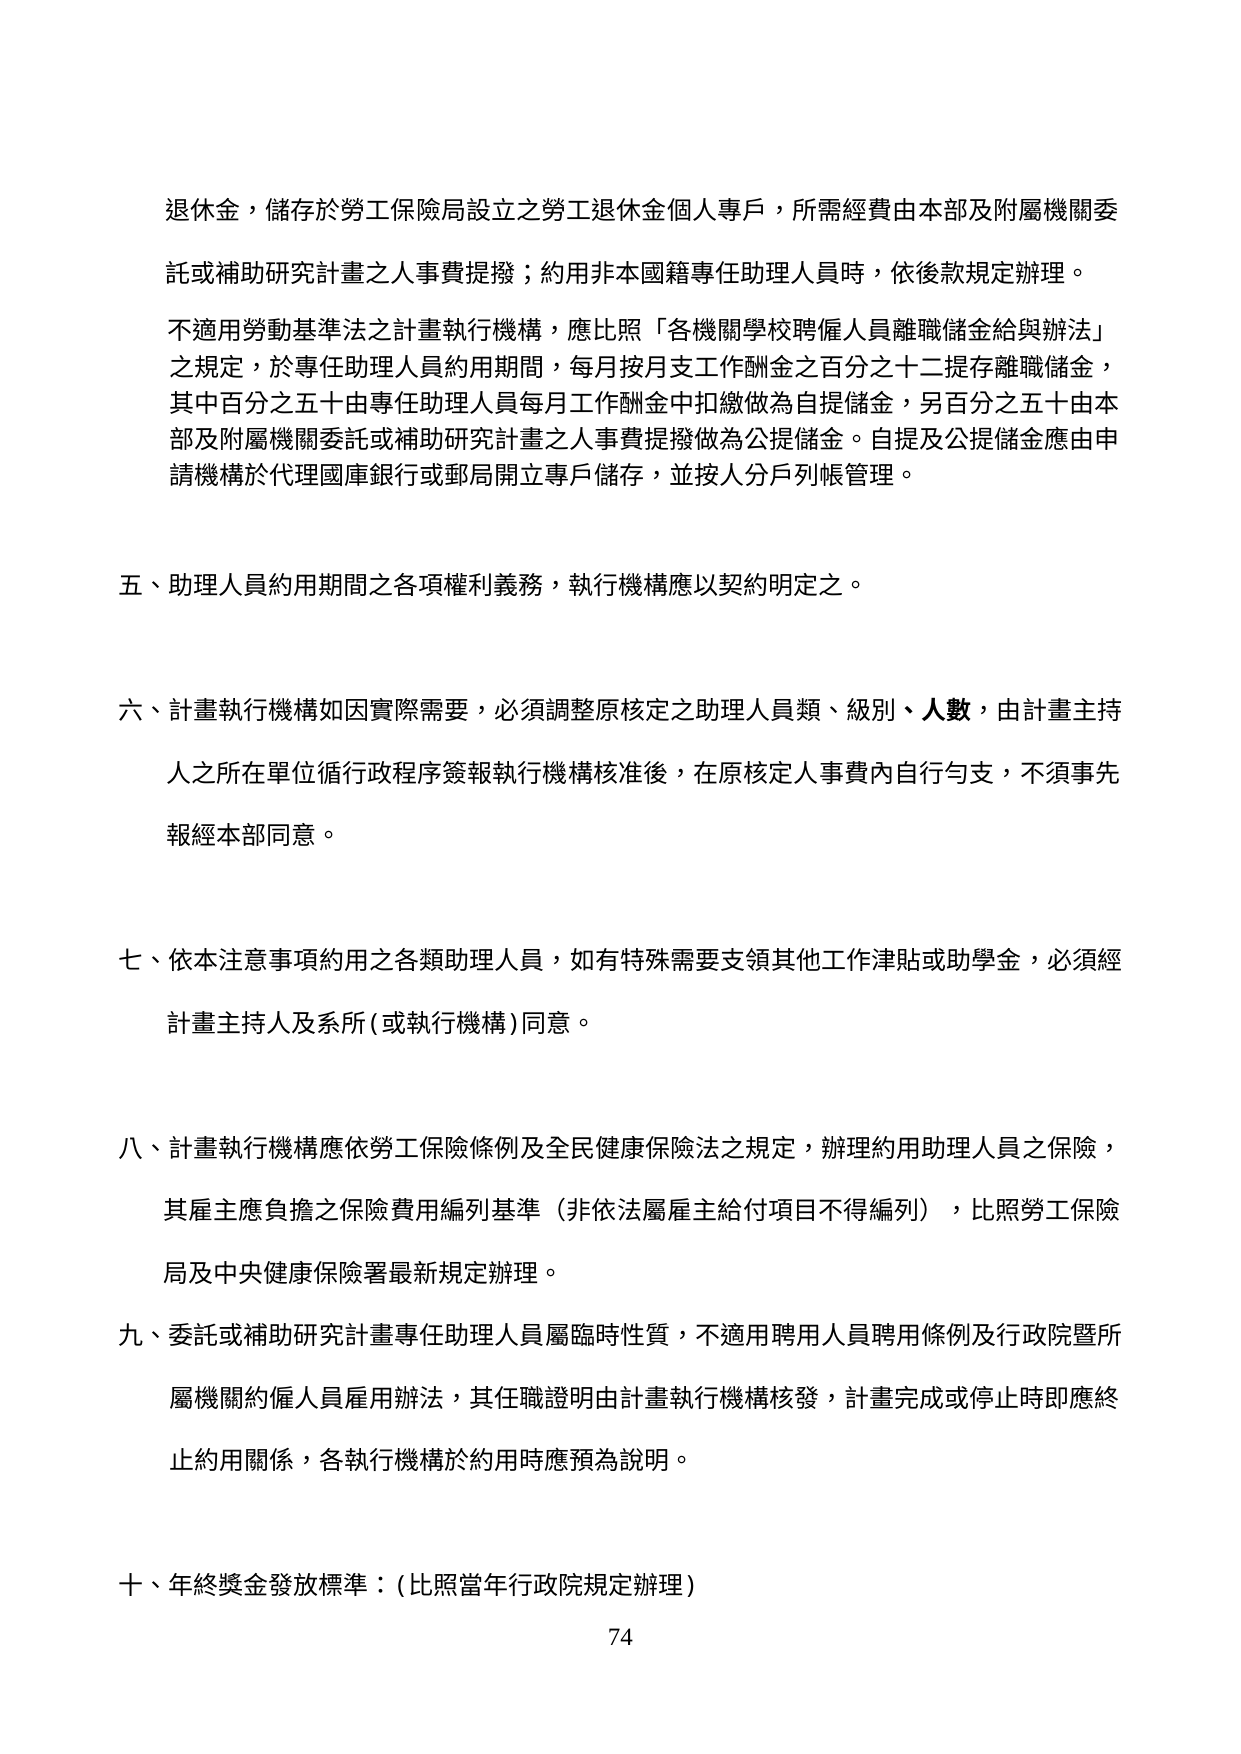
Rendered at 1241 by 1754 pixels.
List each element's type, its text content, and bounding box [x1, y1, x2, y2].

text 九、委託或補助研究計畫專任助理人員屬臨時性質，不適用聘用人員聘用條例及行政院暨所屬機關約僱人員雇用辦法，其任職證明由計畫執行機構核發，計畫完成或停止時即應終止約用關係，各執行機構於約用時應預為說明。 [118, 1292, 1122, 1479]
text 七、依本注意事項約用之各類助理人員，如有特殊需要支領其他工作津貼或助學金，必須經計畫主持人及系所(或執行機構)同意。 [118, 917, 1122, 1042]
text 五、助理人員約用期間之各項權利義務，執行機構應以契約明定之。 [118, 542, 1122, 604]
text 不適用勞動基準法之計畫執行機構，應比照「各機關學校聘僱人員離職儲金給與辦法」之規定，於專任助理人員約用期間，每月按月支工作酬金之百分之十二提存離職儲金，其中百分之五十由專任助理人員每月工作酬金中扣繳做為自提儲金，另百分之五十由本部及附屬機關委託或補助研究計畫之人事費提撥做為公提儲金。自提及公提儲金應由申請機構於代理國庫銀行或郵局開立專戶儲存，並按人分戶列帳管理。 [167, 311, 1122, 492]
text 六、計畫執行機構如因實際需要，必須調整原核定之助理人員類、級別、人數，由計畫主持人之所在單位循行政程序簽報執行機構核准後，在原核定人事費內自行勻支，不須事先報經本部同意。 [118, 667, 1122, 854]
text 退休金，儲存於勞工保險局設立之勞工退休金個人專戶，所需經費由本部及附屬機關委託或補助研究計畫之人事費提撥；約用非本國籍專任助理人員時，依後款規定辦理。 [118, 167, 1122, 292]
text 十、年終獎金發放標準：(比照當年行政院規定辦理) [118, 1542, 1122, 1604]
text 八、計畫執行機構應依勞工保險條例及全民健康保險法之規定，辦理約用助理人員之保險，其雇主應負擔之保險費用編列基準（非依法屬雇主給付項目不得編列），比照勞工保險局及中央健康保險署最新規定辦理。 [118, 1104, 1122, 1292]
